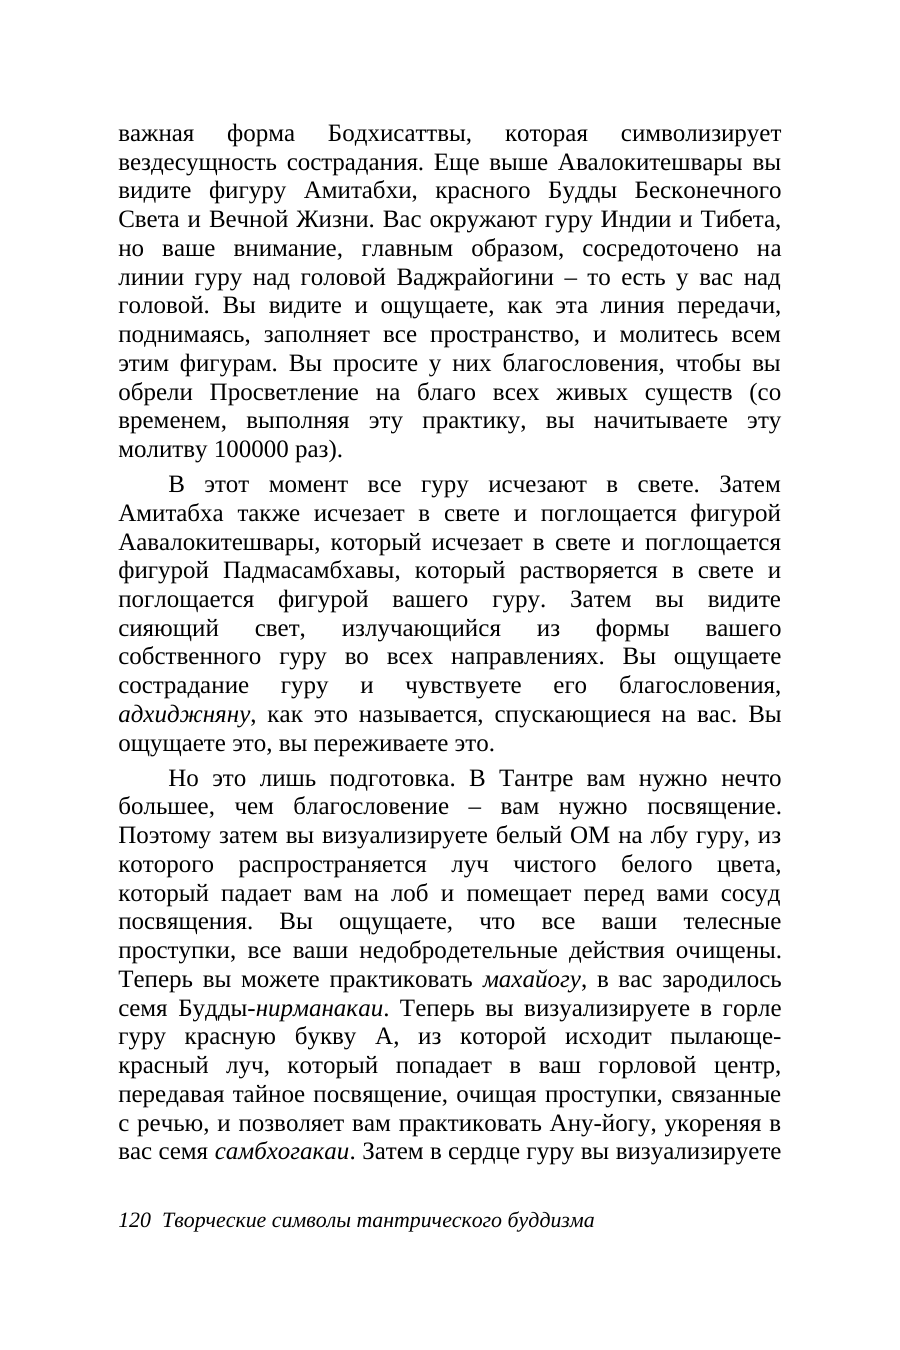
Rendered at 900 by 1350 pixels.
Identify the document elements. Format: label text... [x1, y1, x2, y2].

text Но это лишь подготовка. В Тантре вам нужно нечто большее, чем благословение – вам нужно посвящение. Поэтому затем вы визуализируете белый ОМ на лбу гуру, из которого распространяется луч чистого белого цвета, который падает вам на лоб и помещает перед вами сосуд посвящения. Вы ощущаете, что все ваши телесные проступки, все ваши недобродетельные действия очищены. Теперь вы можете практиковать махайогу, в вас зародилось семя Будды-нирманакаи. Теперь вы визуализируете в горле гуру красную букву А, из которой исходит пылающе-красный луч, который попадает в ваш горловой центр, передавая тайное посвящение, очищая проступки, связанные с речью, и позволяет вам практиковать Ану-йогу, укореняя в вас семя самбхогакаи. Затем в сердце гуру вы визуализируете [118, 763, 782, 1165]
text важная форма Бодхисаттвы, которая символизирует вездесущность сострадания. Еще выше Авалокитешвары вы видите фигуру Амитабхи, красного Будды Бесконечного Света и Вечной Жизни. Вас окружают гуру Индии и Тибета, но ваше внимание, главным образом, сосредоточено на линии гуру над головой Ваджрайогини – то есть у вас над головой. Вы видите и ощущаете, как эта линия передачи, поднимаясь, заполняет все пространство, и молитесь всем этим фигурам. Вы просите у них благословения, чтобы вы обрели Просветление на благо всех живых существ (со временем, выполняя эту практику, вы начитываете эту молитву 100000 раз). [118, 118, 782, 463]
text В этот момент все гуру исчезают в свете. Затем Амитабха также исчезает в свете и поглощается фигурой Аавалокитешвары, который исчезает в свете и поглощается фигурой Падмасамбхавы, который растворяется в свете и поглощается фигурой вашего гуру. Затем вы видите сияющий свет, излучающийся из формы вашего собственного гуру во всех направлениях. Вы ощущаете сострадание гуру и чувствуете его благословения, адхиджняну, как это называется, спускающиеся на вас. Вы ощущаете это, вы переживаете это. [118, 469, 782, 757]
